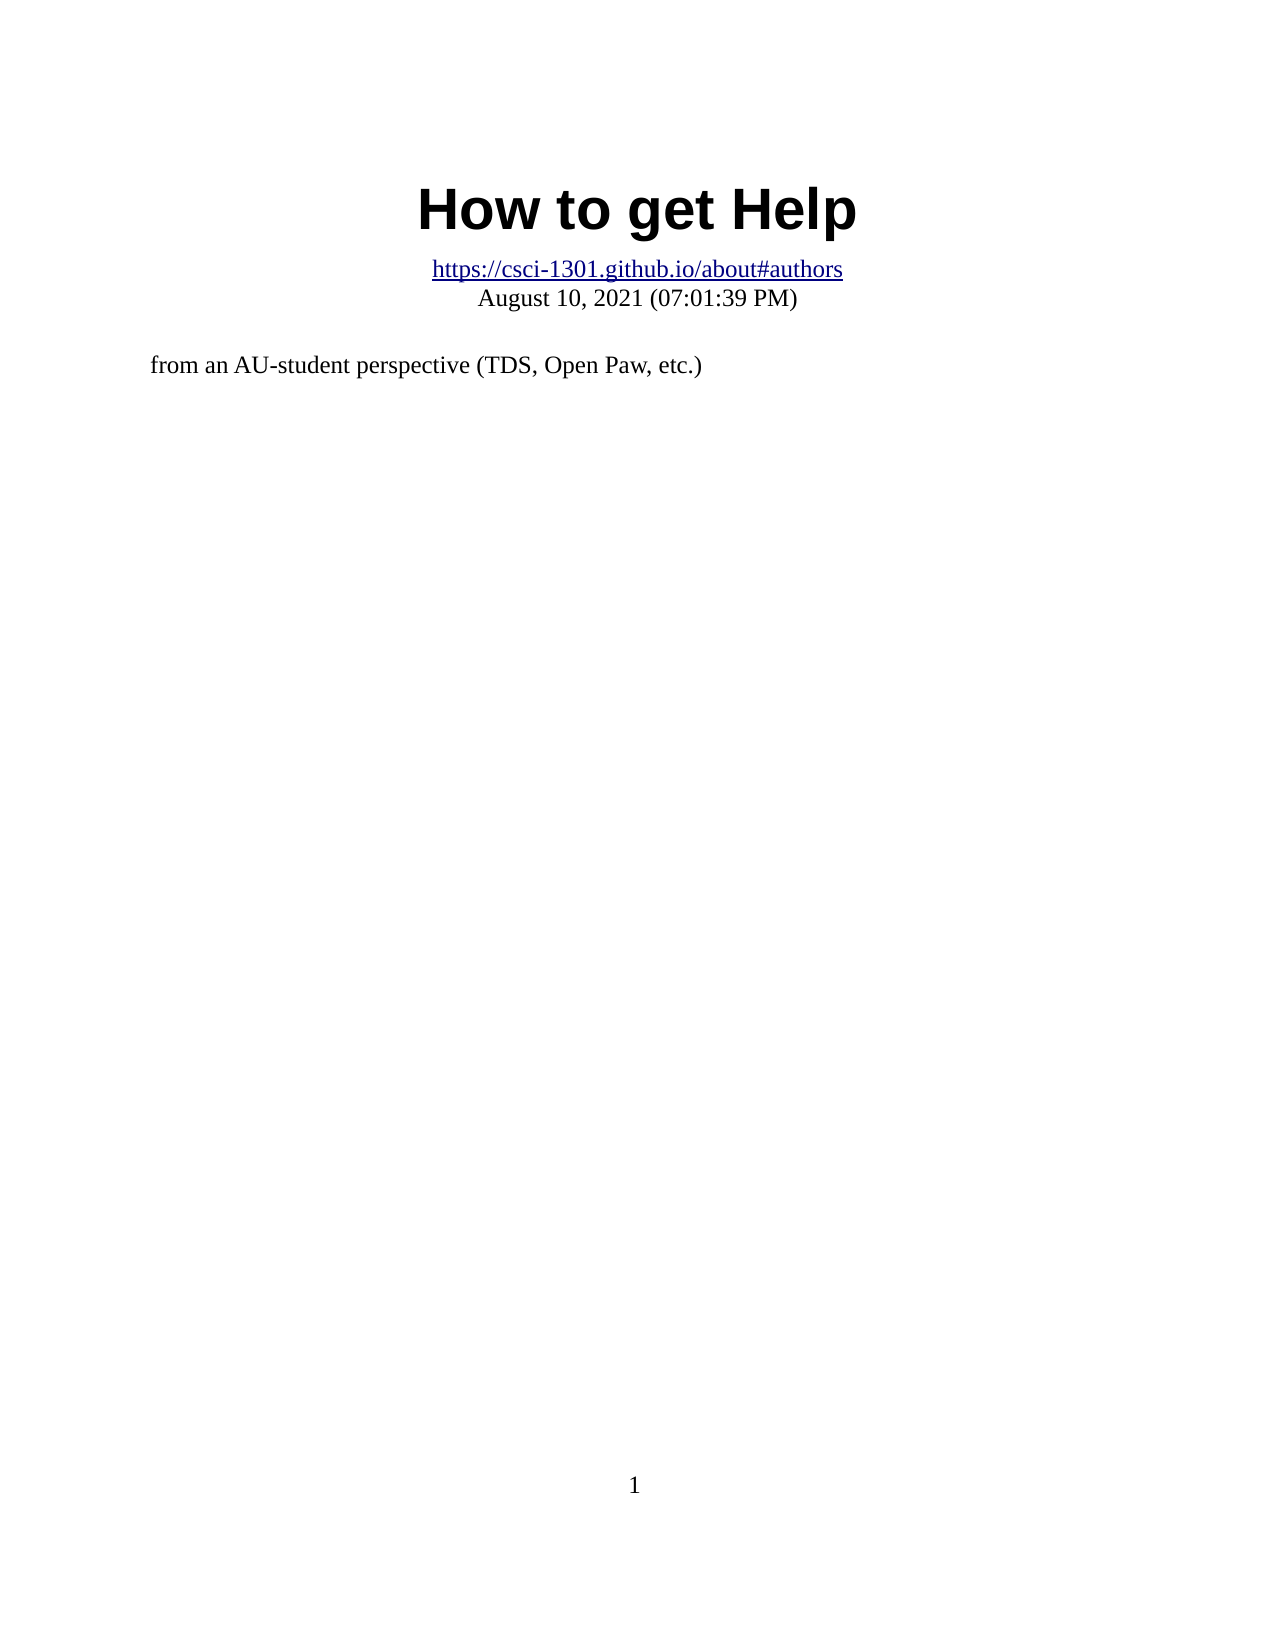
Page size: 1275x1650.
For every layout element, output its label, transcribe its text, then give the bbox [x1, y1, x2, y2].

text August 10, 2021 (07:01:39 PM) [150, 283, 1125, 312]
text from an AU-student perspective (TDS, Open Paw, etc.) [150, 350, 1125, 378]
title How to get Help [150, 175, 1125, 242]
text https://csci-1301.github.io/about#authors [150, 254, 1125, 283]
